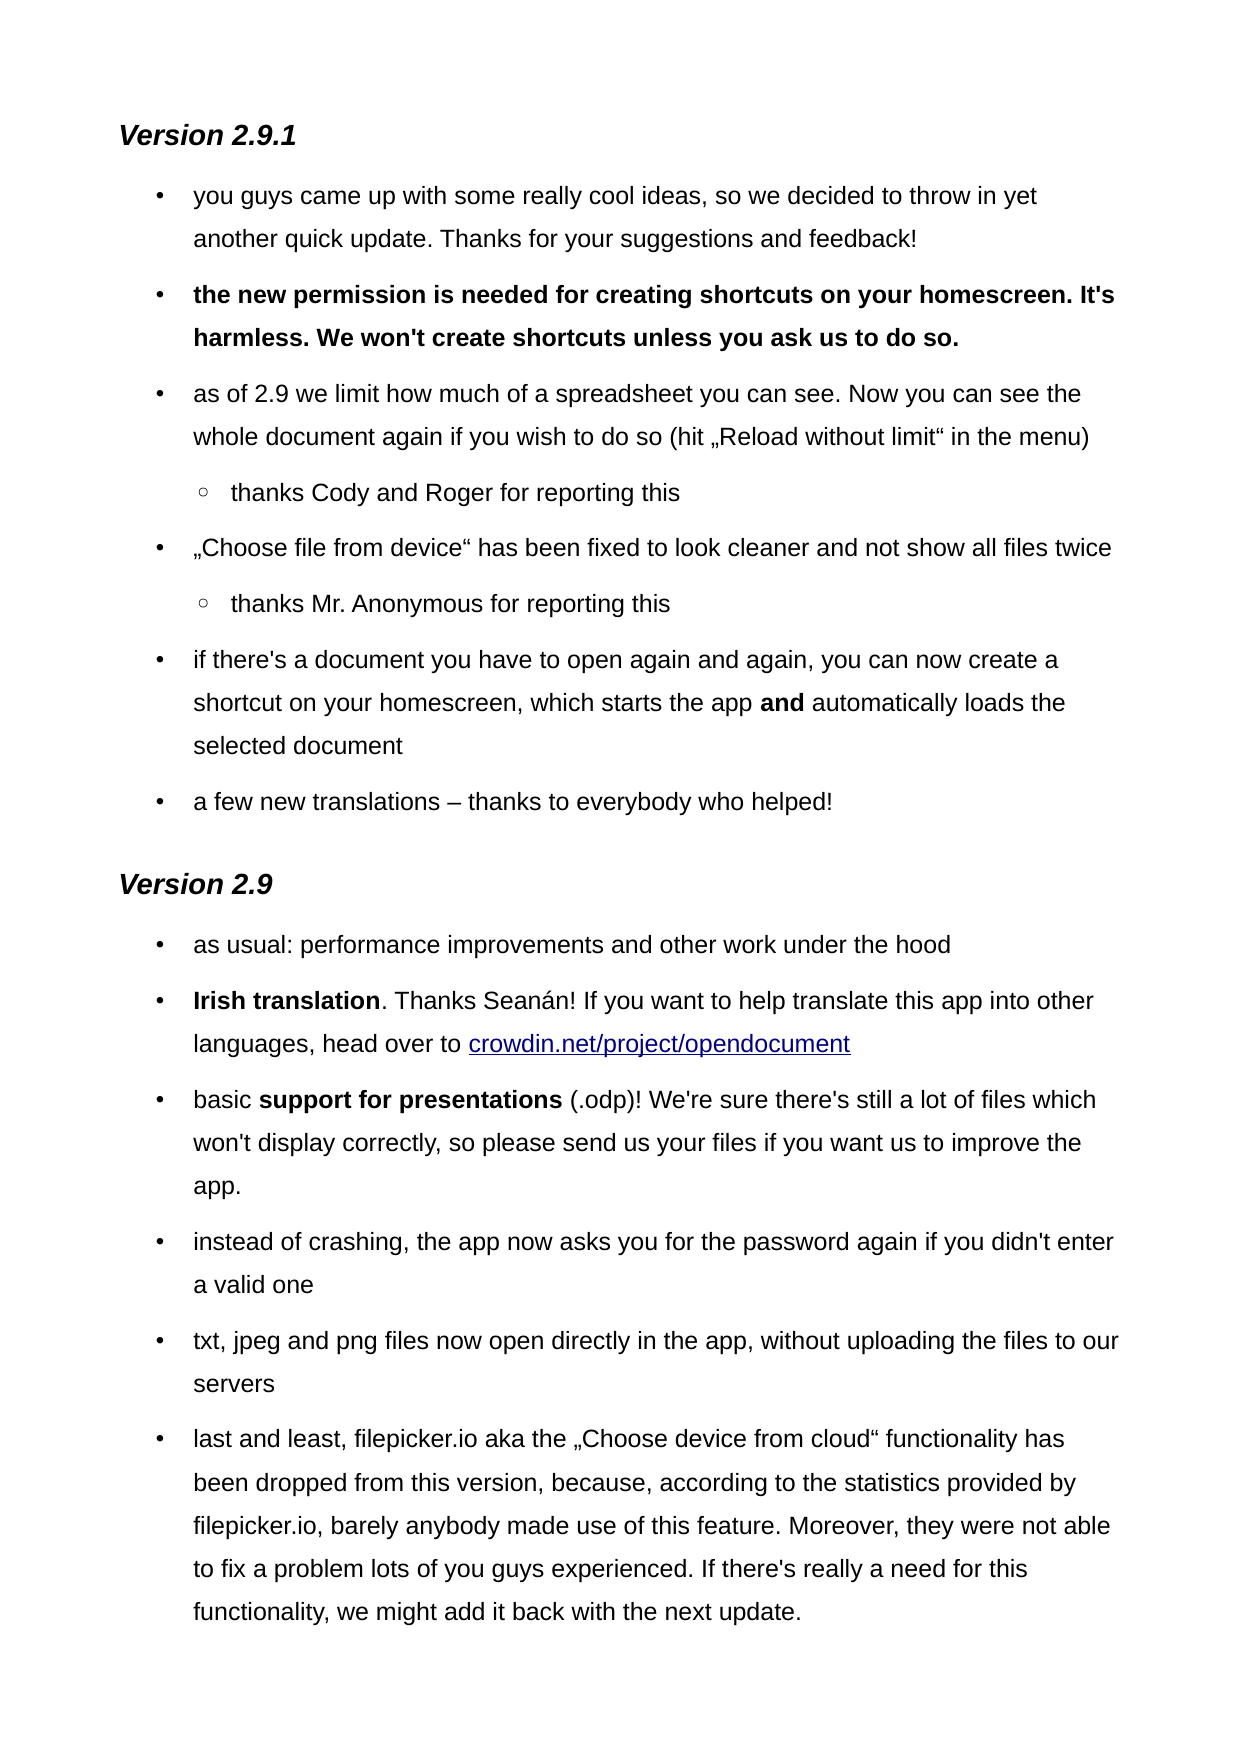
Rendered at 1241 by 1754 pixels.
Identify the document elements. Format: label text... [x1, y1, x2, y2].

list instead of crashing, the app now asks you for the password again if you didn't enter a valid one [156, 1227, 1122, 1299]
subtitle Version 2.9.1 [118, 118, 1122, 152]
list a few new translations – thanks to everybody who helped! [156, 787, 1122, 816]
list thanks Mr. Anonymous for reporting this [193, 589, 1122, 618]
list basic support for presentations (.odp)! We're sure there's still a lot of files which won't display correctly, so please send us your files if you want us to improve the app. [156, 1085, 1122, 1200]
list the new permission is needed for creating shortcuts on your homescreen. It's harmless. We won't create shortcuts unless you ask us to do so. [156, 280, 1122, 352]
list txt, jpeg and png files now open directly in the app, without uploading the files to our servers [156, 1326, 1122, 1398]
subtitle Version 2.9 [118, 867, 1122, 901]
list thanks Cody and Roger for reporting this [193, 477, 1122, 506]
list as usual: performance improvements and other work under the hood [156, 930, 1122, 959]
list as of 2.9 we limit how much of a spreadsheet you can see. Now you can see the whole document again if you wish to do so (hit „Reload without limit“ in the menu) [156, 379, 1122, 451]
list „Choose file from device“ has been fixed to look cleaner and not show all files twice [156, 533, 1122, 562]
list if there's a document you have to open again and again, you can now create a shortcut on your homescreen, which starts the app and automatically loads the selected document [156, 645, 1122, 760]
list you guys came up with some really cool ideas, so we decided to throw in yet another quick update. Thanks for your suggestions and feedback! [156, 181, 1122, 253]
list last and least, filepicker.io aka the „Choose device from cloud“ functionality has been dropped from this version, because, according to the statistics provided by filepicker.io, barely anybody made use of this feature. Moreover, they were not able to fix a problem lots of you guys experienced. If there's really a need for this functionality, we might add it back with the next update. [156, 1424, 1122, 1626]
list Irish translation. Thanks Seanán! If you want to help translate this app into other languages, head over to crowdin.net/project/opendocument [156, 986, 1122, 1058]
